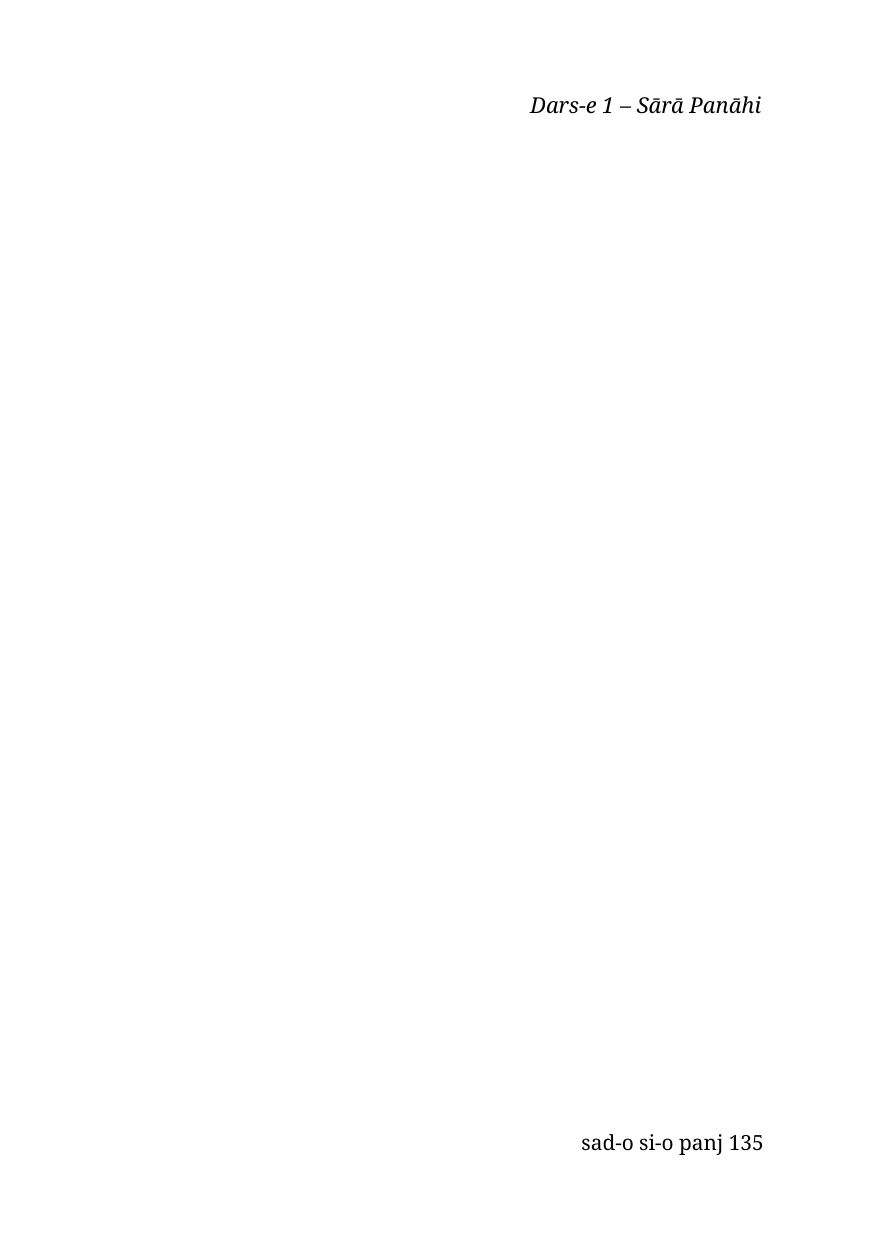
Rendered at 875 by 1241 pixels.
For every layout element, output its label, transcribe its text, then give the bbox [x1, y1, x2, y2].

text sad-o si-o panj 135 [111, 1128, 763, 1157]
